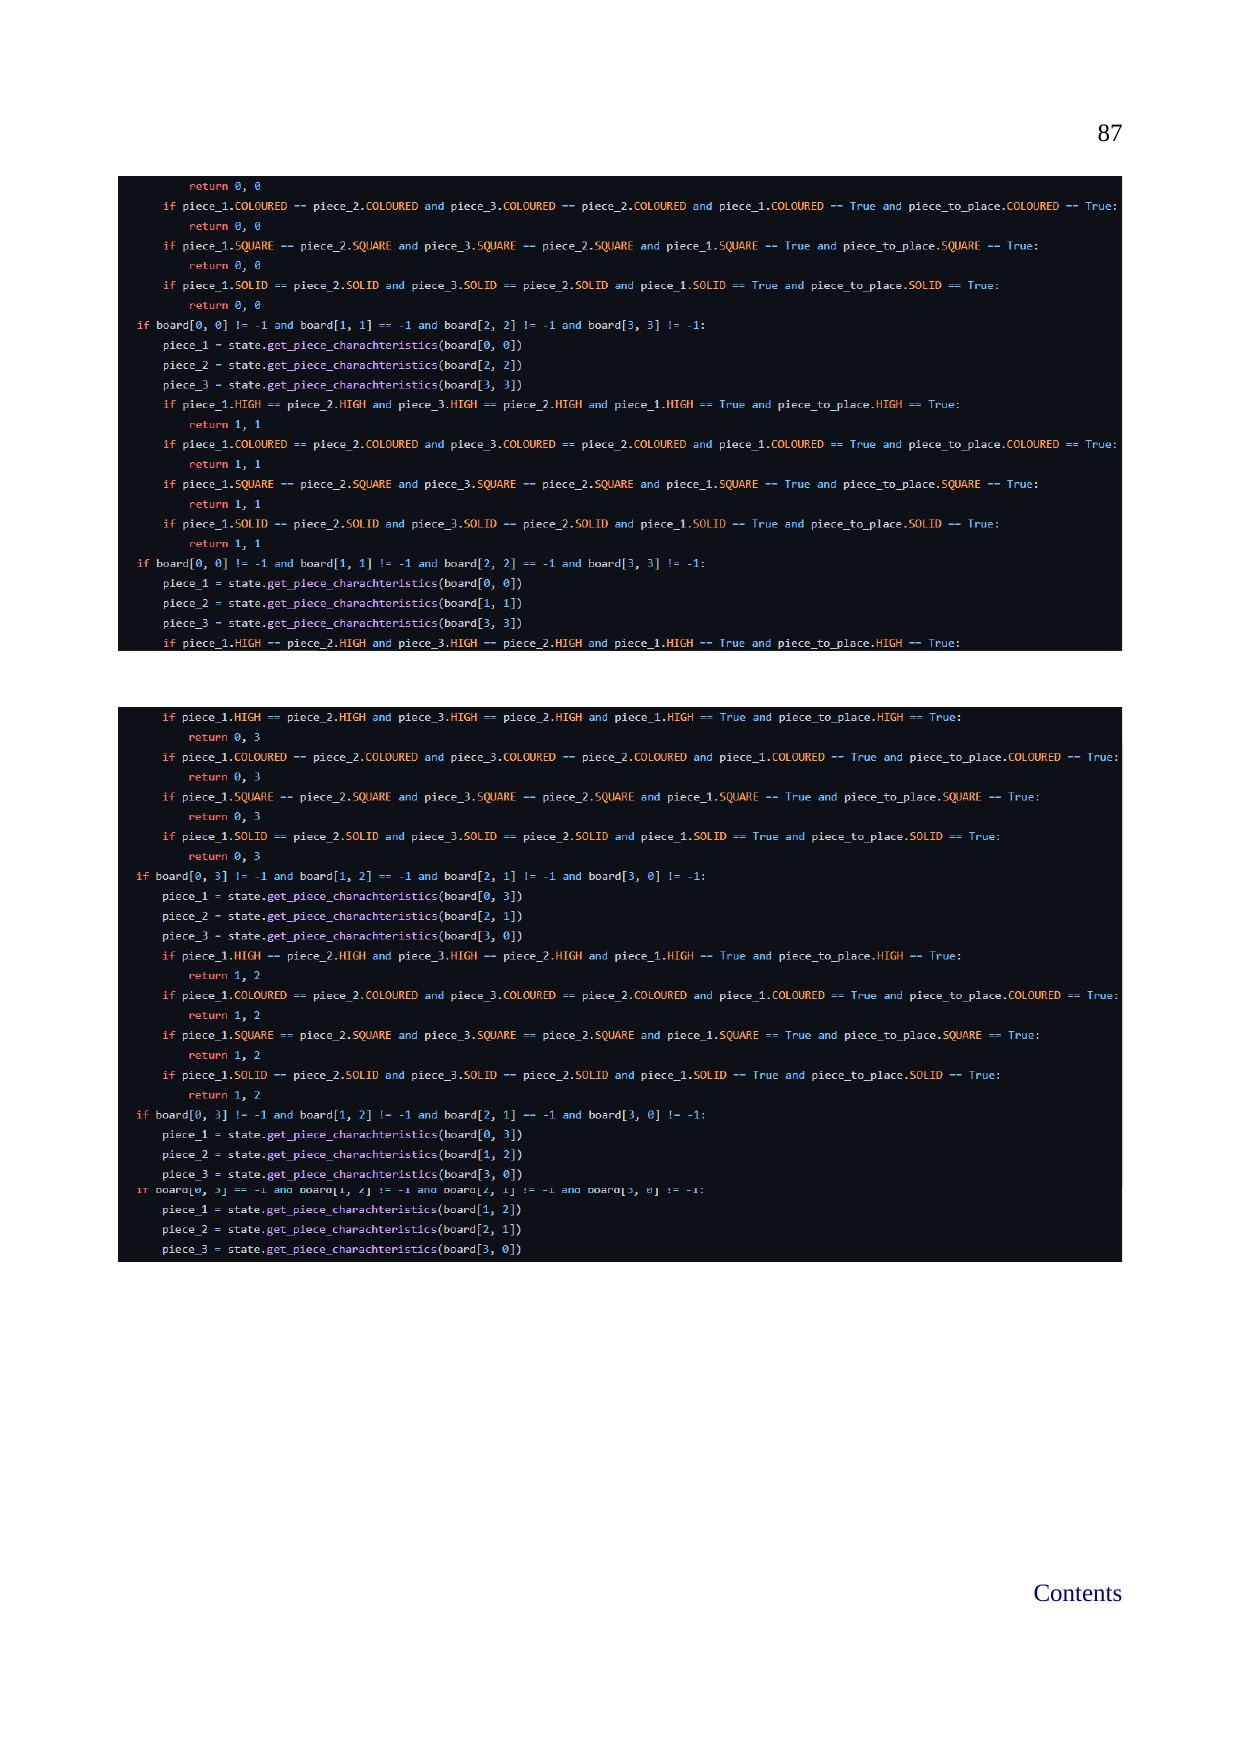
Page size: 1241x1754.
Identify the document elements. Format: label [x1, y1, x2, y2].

picture [118, 176, 1123, 651]
picture [118, 707, 1123, 1262]
